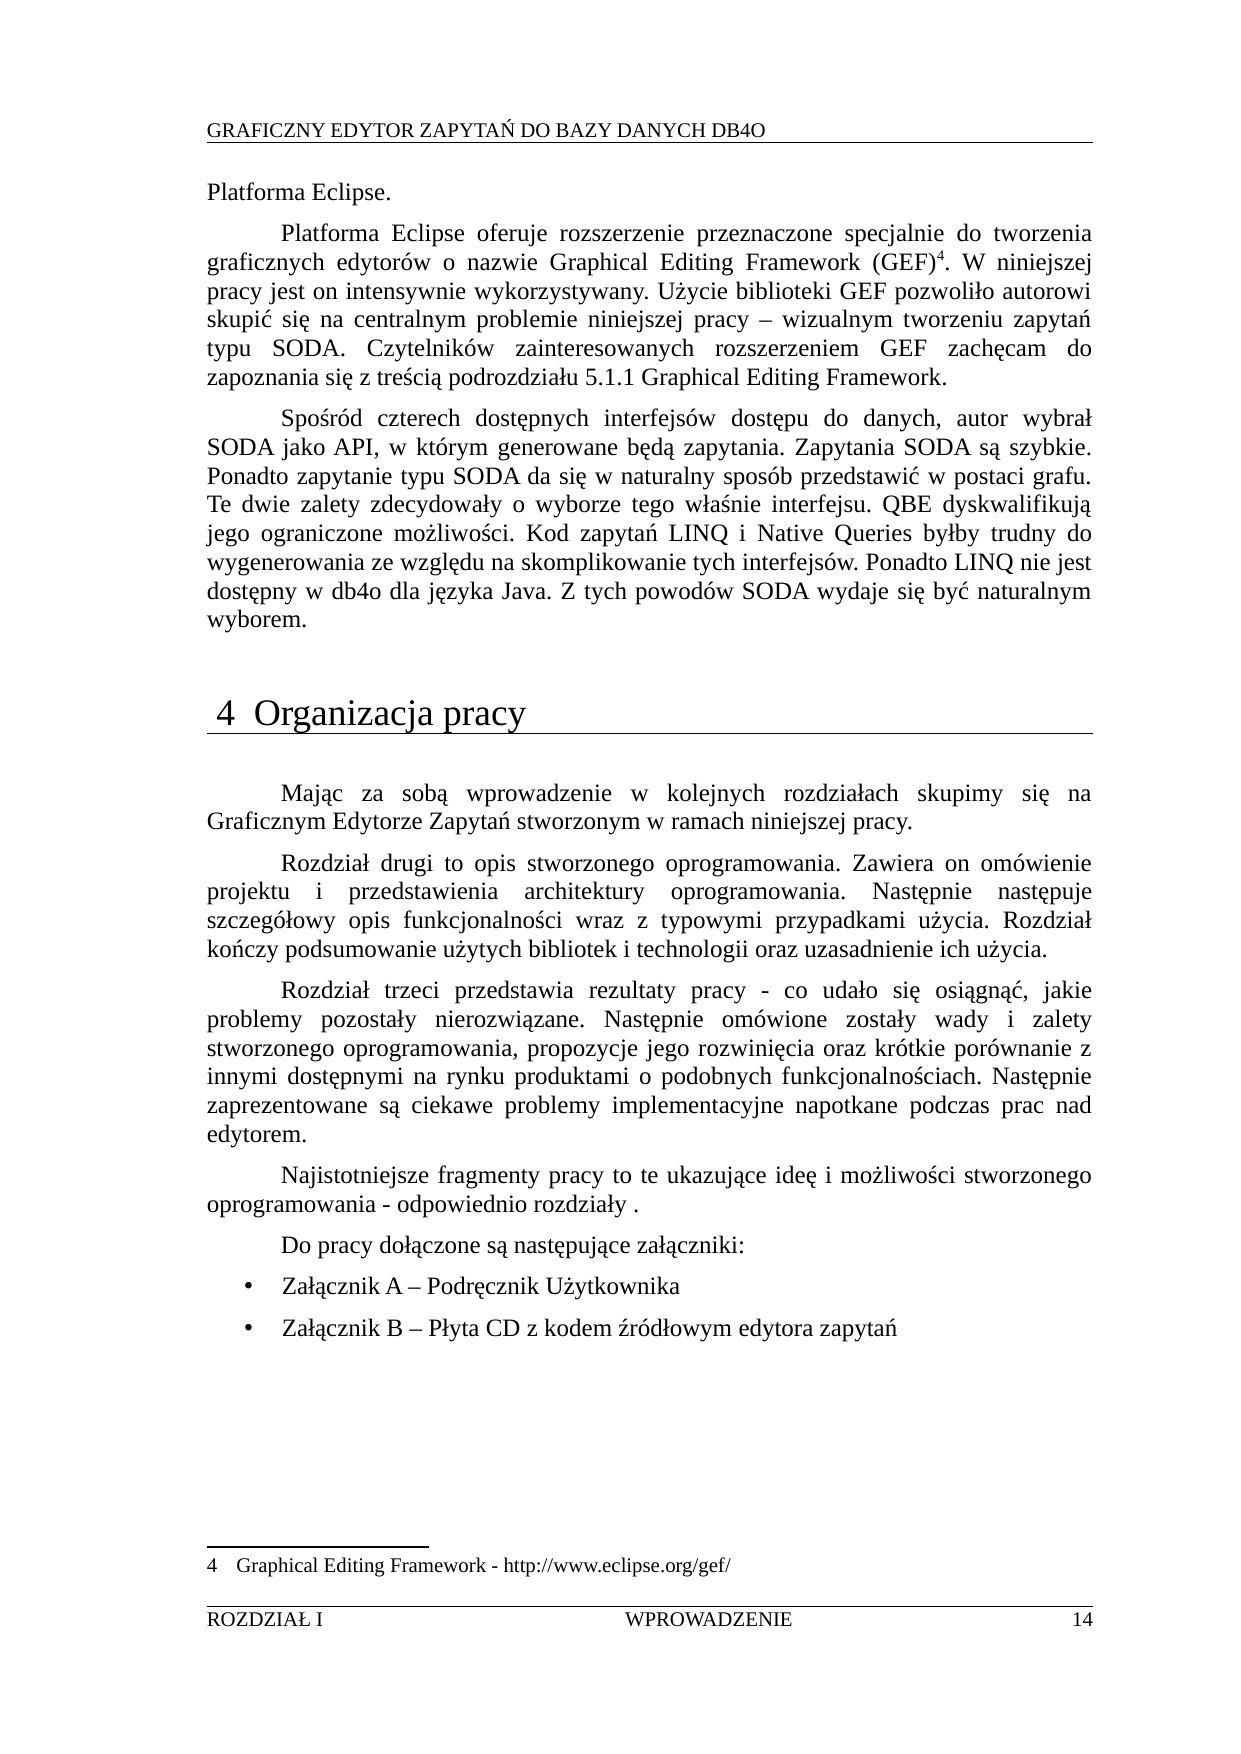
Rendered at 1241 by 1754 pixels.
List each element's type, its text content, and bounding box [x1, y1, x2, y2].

text Do pracy dołączone są następujące załączniki: [207, 1230, 1093, 1259]
text Najistotniejsze fragmenty pracy to te ukazujące ideę i możliwości stworzonego oprogramowania - odpowiednio rozdziały . [207, 1160, 1093, 1218]
subtitle Organizacja pracy [207, 690, 1093, 733]
list Załącznik B – Płyta CD z kodem źródłowym edytora zapytań [244, 1313, 1093, 1341]
text Platforma Eclipse. [207, 177, 1093, 206]
text Rozdział trzeci przedstawia rezultaty pracy - co udało się osiągnąć, jakie problemy pozostały nierozwiązane. Następnie omówione zostały wady i zalety stworzonego oprogramowania, propozycje jego rozwinięcia oraz krótkie porównanie z innymi dostępnymi na rynku produktami o podobnych funkcjonalnościach. Następnie zaprezentowane są ciekawe problemy implementacyjne napotkane podczas prac nad edytorem. [207, 975, 1093, 1148]
text Rozdział drugi to opis stworzonego oprogramowania. Zawiera on omówienie projektu i przedstawienia architektury oprogramowania. Następnie następuje szczegółowy opis funkcjonalności wraz z typowymi przypadkami użycia. Rozdział kończy podsumowanie użytych bibliotek i technologii oraz uzasadnienie ich użycia. [207, 848, 1093, 963]
text Platforma Eclipse oferuje rozszerzenie przeznaczone specjalnie do tworzenia graficznych edytorów o nazwie Graphical Editing Framework (GEF). W niniejszej pracy jest on intensywnie wykorzystywany. Użycie biblioteki GEF pozwoliło autorowi skupić się na centralnym problemie niniejszej pracy – wizualnym tworzeniu zapytań typu SODA. Czytelników zainteresowanych rozszerzeniem GEF zachęcam do zapoznania się z treścią podrozdziału 5.1.1 Graphical Editing Framework. [207, 218, 1093, 391]
list Załącznik A – Podręcznik Użytkownika [244, 1271, 1093, 1300]
text Graphical Editing Framework - http://www.eclipse.org/gef/ [207, 1553, 1093, 1577]
text Mając za sobą wprowadzenie w kolejnych rozdziałach skupimy się na Graficznym Edytorze Zapytań stworzonym w ramach niniejszej pracy. [207, 778, 1093, 835]
text Spośród czterech dostępnych interfejsów dostępu do danych, autor wybrał SODA jako API, w którym generowane będą zapytania. Zapytania SODA są szybkie. Ponadto zapytanie typu SODA da się w naturalny sposób przedstawić w postaci grafu. Te dwie zalety zdecydowały o wyborze tego właśnie interfejsu. QBE dyskwalifikują jego ograniczone możliwości. Kod zapytań LINQ i Native Queries byłby trudny do wygenerowania ze względu na skomplikowanie tych interfejsów. Ponadto LINQ nie jest dostępny w db4o dla języka Java. Z tych powodów SODA wydaje się być naturalnym wyborem. [207, 403, 1093, 633]
